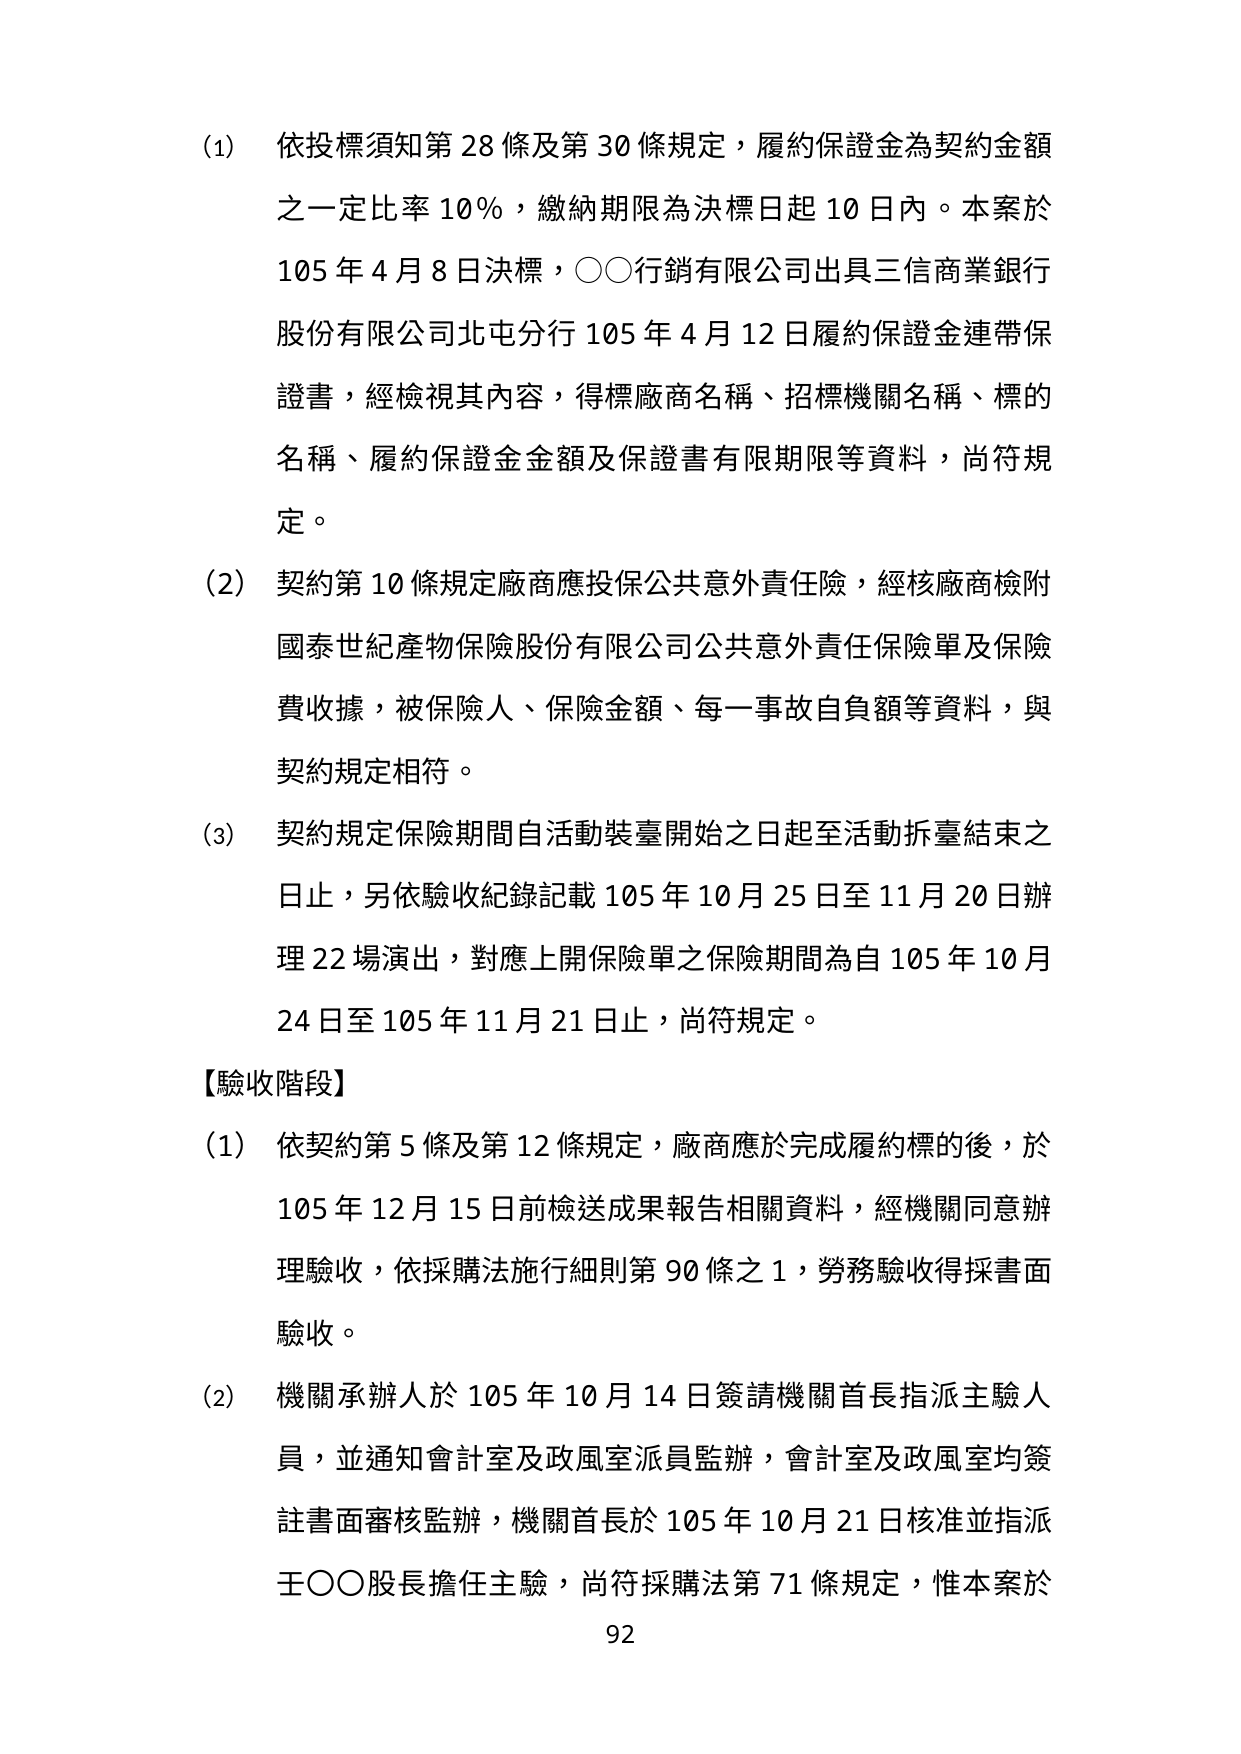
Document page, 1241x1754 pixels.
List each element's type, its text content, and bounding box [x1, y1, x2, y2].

list 契約規定保險期間自活動裝臺開始之日起至活動拆臺結束之日止，另依驗收紀錄記載105年10月25日至11月20日辦理22場演出，對應上開保險單之保險期間為自105年10月24日至105年11月21日止，尚符規定。 [187, 790, 1053, 1040]
list 依投標須知第28條及第30條規定，履約保證金為契約金額之一定比率10％，繳納期限為決標日起10日內。本案於105年4月8日決標，○○行銷有限公司出具三信商業銀行股份有限公司北屯分行105年4月12日履約保證金連帶保證書，經檢視其內容，得標廠商名稱、招標機關名稱、標的名稱、履約保證金金額及保證書有限期限等資料，尚符規定。 [187, 103, 1053, 540]
list 機關承辦人於105年10月14日簽請機關首長指派主驗人員，並通知會計室及政風室派員監辦，會計室及政風室均簽註書面審核監辦，機關首長於105年10月21日核准並指派壬〇〇股長擔任主驗，尚符採購法第71條規定，惟本案於 [187, 1353, 1053, 1603]
list 契約第10條規定廠商應投保公共意外責任險，經核廠商檢附國泰世紀產物保險股份有限公司公共意外責任保險單及保險費收據，被保險人、保險金額、每一事故自負額等資料，與契約規定相符。 [187, 540, 1053, 790]
list 依契約第5條及第12條規定，廠商應於完成履約標的後，於105年12月15日前檢送成果報告相關資料，經機關同意辦理驗收，依採購法施行細則第90條之1，勞務驗收得採書面驗收。 [187, 1103, 1053, 1353]
text 【驗收階段】 [187, 1040, 1053, 1103]
